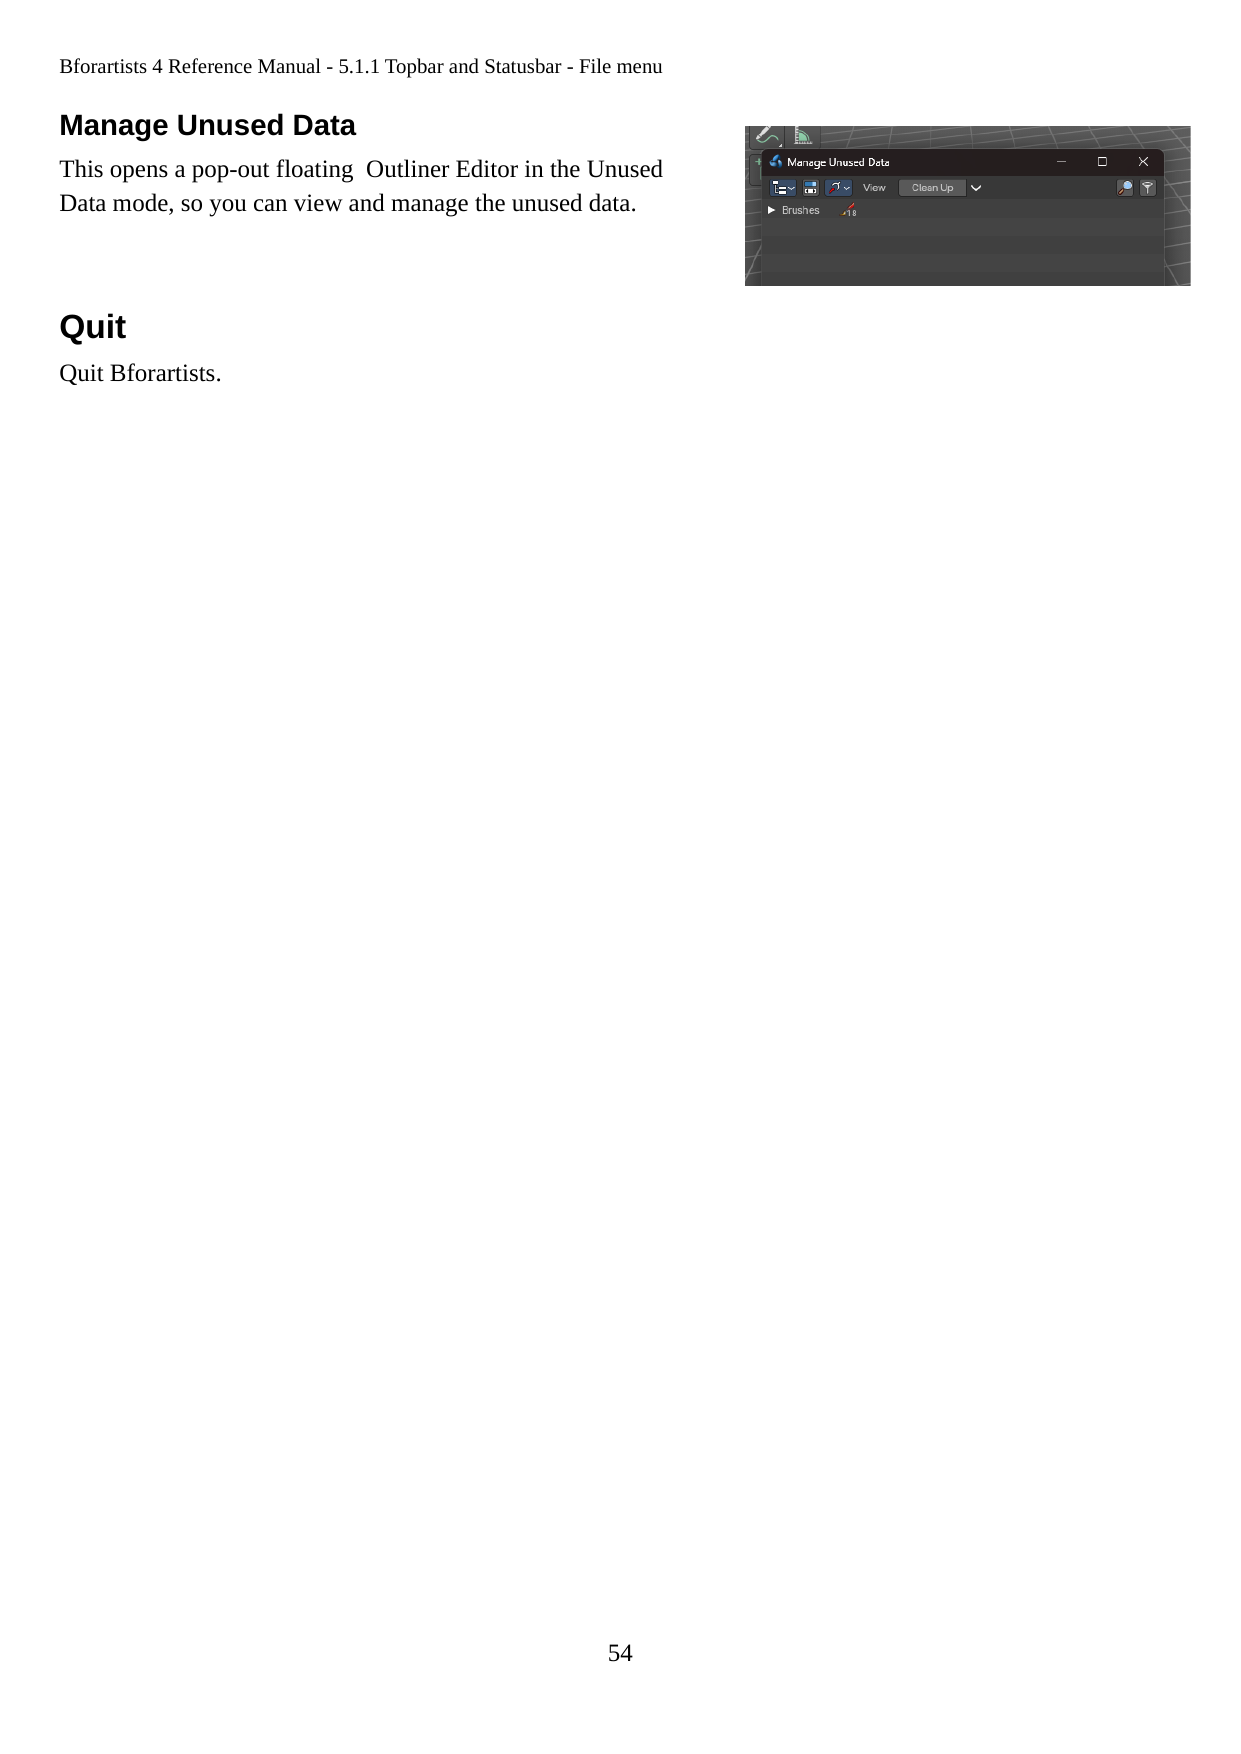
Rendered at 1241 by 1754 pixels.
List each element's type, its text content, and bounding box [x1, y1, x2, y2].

picture [745, 126, 1191, 286]
subtitle Manage Unused Data [59, 107, 1181, 141]
text Quit Bforartists. [59, 358, 1181, 387]
text This opens a pop-out floating Outliner Editor in the Unused Data mode, so you can view and manage the unused data. [59, 154, 745, 217]
subtitle Quit [59, 307, 1181, 346]
